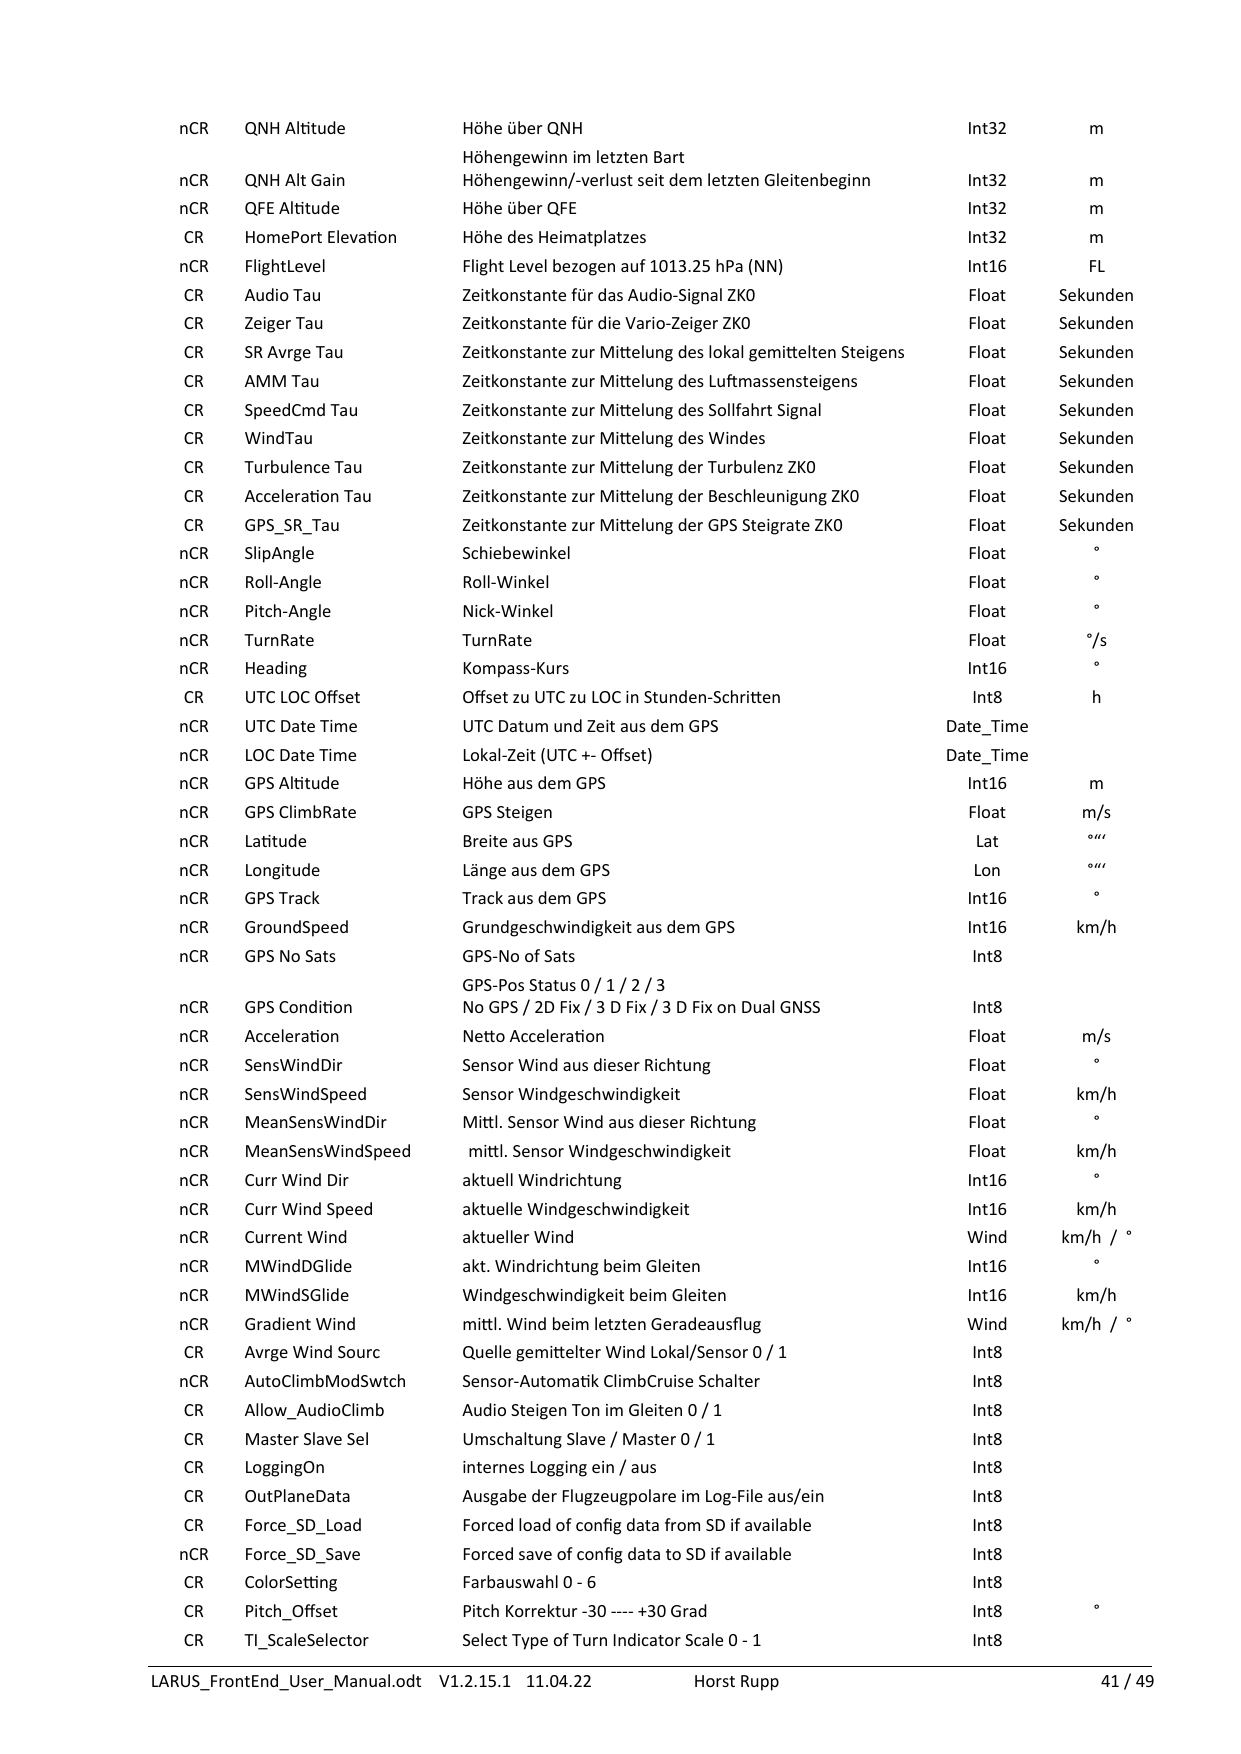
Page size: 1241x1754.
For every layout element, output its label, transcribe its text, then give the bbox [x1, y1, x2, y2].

table_cell Int16 [930, 1280, 1044, 1309]
table_cell MeanSensWindDir [241, 1108, 459, 1137]
table_cell GPS Steigen [459, 798, 930, 826]
table_cell aktuelle Windgeschwindigkeit [459, 1194, 930, 1223]
table_cell Sekunden [1044, 424, 1149, 452]
table_cell Float [930, 309, 1044, 337]
table_cell WindTau [241, 424, 459, 452]
table_cell MWindDGlide [241, 1252, 459, 1280]
table_cell °/s [1044, 625, 1149, 654]
table_cell Date_Time [930, 711, 1044, 740]
table_cell ° [1044, 1050, 1149, 1079]
table_cell ° [1044, 596, 1149, 625]
table_cell Höhe über QFE [459, 194, 930, 222]
table_cell Int8 [930, 970, 1044, 1022]
table_cell Zeitkonstante zur Mittelung des Windes [459, 424, 930, 452]
table_cell TurnRate [241, 625, 459, 654]
table_cell Quelle gemittelter Wind Lokal/Sensor 0 / 1 [459, 1338, 930, 1367]
table_cell Int32 [930, 113, 1044, 142]
table_cell Lokal-Zeit (UTC +- Offset) [459, 740, 930, 769]
table_cell nCR [146, 1050, 241, 1079]
table_cell nCR [146, 941, 241, 970]
table_cell Curr Wind Dir [241, 1165, 459, 1194]
table_cell Höhe des Heimatplatzes [459, 223, 930, 251]
table_cell [1044, 1625, 1149, 1654]
table_cell m [1044, 113, 1149, 142]
table_cell nCR [146, 884, 241, 912]
table_cell km/h [1044, 1137, 1149, 1165]
table_cell CR [146, 223, 241, 251]
table_cell Int8 [930, 1539, 1044, 1568]
table_cell Int32 [930, 142, 1044, 194]
table_cell Int8 [930, 1453, 1044, 1482]
table_cell Current Wind [241, 1223, 459, 1252]
table_cell CR [146, 280, 241, 309]
table_cell GPS Condition [241, 970, 459, 1022]
table_cell m/s [1044, 798, 1149, 826]
table_cell Pitch Korrektur -30 ---- +30 Grad [459, 1597, 930, 1625]
table_cell [1044, 711, 1149, 740]
table_cell CR [146, 338, 241, 366]
table_cell [1044, 1367, 1149, 1395]
table_cell CR [146, 1482, 241, 1510]
table_cell Float [930, 539, 1044, 567]
table_cell Audio Steigen Ton im Gleiten 0 / 1 [459, 1395, 930, 1424]
table_cell Float [930, 481, 1044, 510]
table_cell ° [1044, 539, 1149, 567]
table_cell Date_Time [930, 740, 1044, 769]
table_cell CR [146, 453, 241, 481]
table_cell Int16 [930, 251, 1044, 280]
table_cell Float [930, 395, 1044, 424]
table_cell [1044, 1424, 1149, 1453]
table_cell Audio Tau [241, 280, 459, 309]
table_cell nCR [146, 1165, 241, 1194]
table_cell CR [146, 1597, 241, 1625]
table_cell Sekunden [1044, 309, 1149, 337]
table_cell SensWindDir [241, 1050, 459, 1079]
table_cell Sekunden [1044, 338, 1149, 366]
table_cell m [1044, 142, 1149, 194]
table_cell LOC Date Time [241, 740, 459, 769]
table_cell km/h [1044, 1194, 1149, 1223]
table_cell Curr Wind Speed [241, 1194, 459, 1223]
table_cell Zeitkonstante zur Mittelung der Beschleunigung ZK0 [459, 481, 930, 510]
table_cell Zeitkonstante für die Vario-Zeiger ZK0 [459, 309, 930, 337]
table_cell km/h / ° [1044, 1309, 1149, 1338]
table_cell nCR [146, 1079, 241, 1108]
table_cell nCR [146, 568, 241, 596]
table_cell nCR [146, 970, 241, 1022]
table_cell CR [146, 510, 241, 539]
table_cell Int8 [930, 1625, 1044, 1654]
table_cell nCR [146, 1194, 241, 1223]
table_cell ° [1044, 568, 1149, 596]
table_cell CR [146, 1568, 241, 1597]
table_cell Acceleration Tau [241, 481, 459, 510]
table_cell GPS_SR_Tau [241, 510, 459, 539]
table_cell Zeitkonstante für das Audio-Signal ZK0 [459, 280, 930, 309]
table_cell Longitude [241, 855, 459, 884]
table_cell [1044, 1539, 1149, 1568]
table_cell Float [930, 1108, 1044, 1137]
table_cell FlightLevel [241, 251, 459, 280]
table_cell Int8 [930, 1482, 1044, 1510]
table_cell Int8 [930, 683, 1044, 711]
table_cell nCR [146, 1539, 241, 1568]
table_cell [1044, 1395, 1149, 1424]
table_cell Float [930, 366, 1044, 395]
table_cell Roll-Winkel [459, 568, 930, 596]
table_cell Lat [930, 826, 1044, 855]
table_cell Zeiger Tau [241, 309, 459, 337]
table_cell MeanSensWindSpeed [241, 1137, 459, 1165]
table_cell Int16 [930, 1194, 1044, 1223]
table_cell MWindSGlide [241, 1280, 459, 1309]
table_cell CR [146, 309, 241, 337]
table_cell Wind [930, 1309, 1044, 1338]
table_cell Float [930, 453, 1044, 481]
table_cell Sekunden [1044, 481, 1149, 510]
table_cell nCR [146, 798, 241, 826]
table_cell Int16 [930, 769, 1044, 797]
table_cell [1044, 1568, 1149, 1597]
table_cell akt. Windrichtung beim Gleiten [459, 1252, 930, 1280]
table_cell ° [1044, 654, 1149, 682]
table_cell Int8 [930, 941, 1044, 970]
table_cell ° [1044, 884, 1149, 912]
table_cell nCR [146, 1108, 241, 1137]
table_cell GPS-No of Sats [459, 941, 930, 970]
table_cell Sensor Wind aus dieser Richtung [459, 1050, 930, 1079]
table_cell SlipAngle [241, 539, 459, 567]
table_cell nCR [146, 1252, 241, 1280]
table_cell °“‘ [1044, 855, 1149, 884]
table_cell AutoClimbModSwtch [241, 1367, 459, 1395]
table_cell Zeitkonstante zur Mittelung des lokal gemittelten Steigens [459, 338, 930, 366]
table_cell GPS No Sats [241, 941, 459, 970]
table_cell h [1044, 683, 1149, 711]
table_cell nCR [146, 596, 241, 625]
table_cell Nick-Winkel [459, 596, 930, 625]
table_cell Float [930, 1022, 1044, 1050]
table_cell ° [1044, 1597, 1149, 1625]
table_cell Offset zu UTC zu LOC in Stunden-Schritten [459, 683, 930, 711]
table_cell Float [930, 510, 1044, 539]
table_cell Track aus dem GPS [459, 884, 930, 912]
table_cell Schiebewinkel [459, 539, 930, 567]
table_cell Windgeschwindigkeit beim Gleiten [459, 1280, 930, 1309]
table_cell [1044, 970, 1149, 1022]
table_cell [1044, 740, 1149, 769]
table_cell Forced load of config data from SD if available [459, 1510, 930, 1539]
table_cell QNH Alt Gain [241, 142, 459, 194]
table_cell Float [930, 625, 1044, 654]
table_cell UTC LOC Offset [241, 683, 459, 711]
table_cell Float [930, 798, 1044, 826]
table_cell Sekunden [1044, 453, 1149, 481]
table_cell Sekunden [1044, 280, 1149, 309]
table_cell Latitude [241, 826, 459, 855]
table_cell Int16 [930, 913, 1044, 941]
table_cell m [1044, 223, 1149, 251]
table_cell FL [1044, 251, 1149, 280]
table_cell Float [930, 596, 1044, 625]
table_cell Force_SD_Save [241, 1539, 459, 1568]
table_cell CR [146, 1453, 241, 1482]
table_cell CR [146, 1510, 241, 1539]
table_cell nCR [146, 769, 241, 797]
table_cell CR [146, 683, 241, 711]
table_cell m [1044, 194, 1149, 222]
table_cell km/h [1044, 913, 1149, 941]
table_cell Int16 [930, 654, 1044, 682]
table_cell GPS ClimbRate [241, 798, 459, 826]
table_cell nCR [146, 194, 241, 222]
table_cell CR [146, 1338, 241, 1367]
table_cell nCR [146, 711, 241, 740]
table_cell Breite aus GPS [459, 826, 930, 855]
table_cell [1044, 1338, 1149, 1367]
table_cell Float [930, 338, 1044, 366]
table_cell Float [930, 1137, 1044, 1165]
table_cell TI_ScaleSelector [241, 1625, 459, 1654]
table_cell SR Avrge Tau [241, 338, 459, 366]
table_cell nCR [146, 113, 241, 142]
table_cell Force_SD_Load [241, 1510, 459, 1539]
table_cell SensWindSpeed [241, 1079, 459, 1108]
table_cell °“‘ [1044, 826, 1149, 855]
table_cell Int16 [930, 1165, 1044, 1194]
table_cell m [1044, 769, 1149, 797]
table_cell Allow_AudioClimb [241, 1395, 459, 1424]
table_cell ° [1044, 1108, 1149, 1137]
table_cell ° [1044, 1165, 1149, 1194]
table_cell Sekunden [1044, 366, 1149, 395]
table_cell m/s [1044, 1022, 1149, 1050]
table_cell Sensor Windgeschwindigkeit [459, 1079, 930, 1108]
table_cell Int32 [930, 223, 1044, 251]
table_cell Roll-Angle [241, 568, 459, 596]
table_cell LoggingOn [241, 1453, 459, 1482]
table_cell HomePort Elevation [241, 223, 459, 251]
table_cell km/h [1044, 1280, 1149, 1309]
table_cell Int8 [930, 1395, 1044, 1424]
table_cell Höhe über QNH [459, 113, 930, 142]
table_cell SpeedCmd Tau [241, 395, 459, 424]
table_cell Zeitkonstante zur Mittelung der GPS Steigrate ZK0 [459, 510, 930, 539]
table_cell Float [930, 1050, 1044, 1079]
table_cell Int8 [930, 1367, 1044, 1395]
table_cell Int16 [930, 1252, 1044, 1280]
table_cell [1044, 1453, 1149, 1482]
table_cell CR [146, 1625, 241, 1654]
table_cell ColorSetting [241, 1568, 459, 1597]
table_cell aktueller Wind [459, 1223, 930, 1252]
table_cell nCR [146, 740, 241, 769]
table_cell UTC Date Time [241, 711, 459, 740]
table_cell Flight Level bezogen auf 1013.25 hPa (NN) [459, 251, 930, 280]
table_cell nCR [146, 855, 241, 884]
table_cell AMM Tau [241, 366, 459, 395]
table_cell GPS Altitude [241, 769, 459, 797]
table_cell Kompass-Kurs [459, 654, 930, 682]
table_cell Int32 [930, 194, 1044, 222]
table_cell Int8 [930, 1424, 1044, 1453]
table_cell km/h [1044, 1079, 1149, 1108]
table_cell Float [930, 1079, 1044, 1108]
table_cell Pitch-Angle [241, 596, 459, 625]
table_cell Acceleration [241, 1022, 459, 1050]
table_cell Sekunden [1044, 395, 1149, 424]
table_cell nCR [146, 654, 241, 682]
table_cell Avrge Wind Sourc [241, 1338, 459, 1367]
table_cell Float [930, 424, 1044, 452]
table_cell Turbulence Tau [241, 453, 459, 481]
table_cell Höhe aus dem GPS [459, 769, 930, 797]
table_cell nCR [146, 539, 241, 567]
table_cell aktuell Windrichtung [459, 1165, 930, 1194]
table_cell Heading [241, 654, 459, 682]
table_cell Zeitkonstante zur Mittelung des Luftmassensteigens [459, 366, 930, 395]
table_cell mittl. Wind beim letzten Geradeausflug [459, 1309, 930, 1338]
table_cell nCR [146, 826, 241, 855]
table_cell Int8 [930, 1338, 1044, 1367]
table_cell nCR [146, 1280, 241, 1309]
table_cell nCR [146, 1367, 241, 1395]
table_cell Int16 [930, 884, 1044, 912]
table_cell Float [930, 280, 1044, 309]
table_cell km/h / ° [1044, 1223, 1149, 1252]
table_cell Höhengewinn im letzten Bart Höhengewinn/-verlust seit dem letzten Gleitenbeginn [459, 142, 930, 194]
table_cell nCR [146, 251, 241, 280]
table_cell GPS-Pos Status 0 / 1 / 2 / 3 No GPS / 2D Fix / 3 D Fix / 3 D Fix on Dual GNSS [459, 970, 930, 1022]
table_cell CR [146, 395, 241, 424]
table_cell Pitch_Offset [241, 1597, 459, 1625]
table_cell Gradient Wind [241, 1309, 459, 1338]
table_cell QNH Altitude [241, 113, 459, 142]
table_cell TurnRate [459, 625, 930, 654]
table_cell Select Type of Turn Indicator Scale 0 - 1 [459, 1625, 930, 1654]
table_cell QFE Altitude [241, 194, 459, 222]
table_cell mittl. Sensor Windgeschwindigkeit [459, 1137, 930, 1165]
table_cell CR [146, 481, 241, 510]
table_cell Mittl. Sensor Wind aus dieser Richtung [459, 1108, 930, 1137]
table_cell Lon [930, 855, 1044, 884]
table_cell Int8 [930, 1597, 1044, 1625]
table_cell CR [146, 424, 241, 452]
table_cell Zeitkonstante zur Mittelung des Sollfahrt Signal [459, 395, 930, 424]
table_cell Sekunden [1044, 510, 1149, 539]
table_cell nCR [146, 142, 241, 194]
table_cell nCR [146, 1309, 241, 1338]
table_cell Master Slave Sel [241, 1424, 459, 1453]
table_cell nCR [146, 1137, 241, 1165]
table_cell Umschaltung Slave / Master 0 / 1 [459, 1424, 930, 1453]
table_cell [1044, 1482, 1149, 1510]
table_cell Zeitkonstante zur Mittelung der Turbulenz ZK0 [459, 453, 930, 481]
table_cell OutPlaneData [241, 1482, 459, 1510]
table_cell nCR [146, 1022, 241, 1050]
table_cell CR [146, 1424, 241, 1453]
table_cell CR [146, 366, 241, 395]
table_cell Netto Acceleration [459, 1022, 930, 1050]
table_cell Grundgeschwindigkeit aus dem GPS [459, 913, 930, 941]
table_cell Float [930, 568, 1044, 596]
table_cell Sensor-Automatik ClimbCruise Schalter [459, 1367, 930, 1395]
table_cell Länge aus dem GPS [459, 855, 930, 884]
table_cell Wind [930, 1223, 1044, 1252]
table_cell GPS Track [241, 884, 459, 912]
table_cell Int8 [930, 1510, 1044, 1539]
table_cell nCR [146, 625, 241, 654]
table_cell CR [146, 1395, 241, 1424]
table_cell Int8 [930, 1568, 1044, 1597]
table_cell internes Logging ein / aus [459, 1453, 930, 1482]
table_cell [1044, 941, 1149, 970]
table_cell Farbauswahl 0 - 6 [459, 1568, 930, 1597]
table_cell nCR [146, 1223, 241, 1252]
table_cell Forced save of config data to SD if available [459, 1539, 930, 1568]
table_cell Ausgabe der Flugzeugpolare im Log-File aus/ein [459, 1482, 930, 1510]
table_cell UTC Datum und Zeit aus dem GPS [459, 711, 930, 740]
table_cell ° [1044, 1252, 1149, 1280]
table_cell [1044, 1510, 1149, 1539]
table_cell nCR [146, 913, 241, 941]
table_cell GroundSpeed [241, 913, 459, 941]
